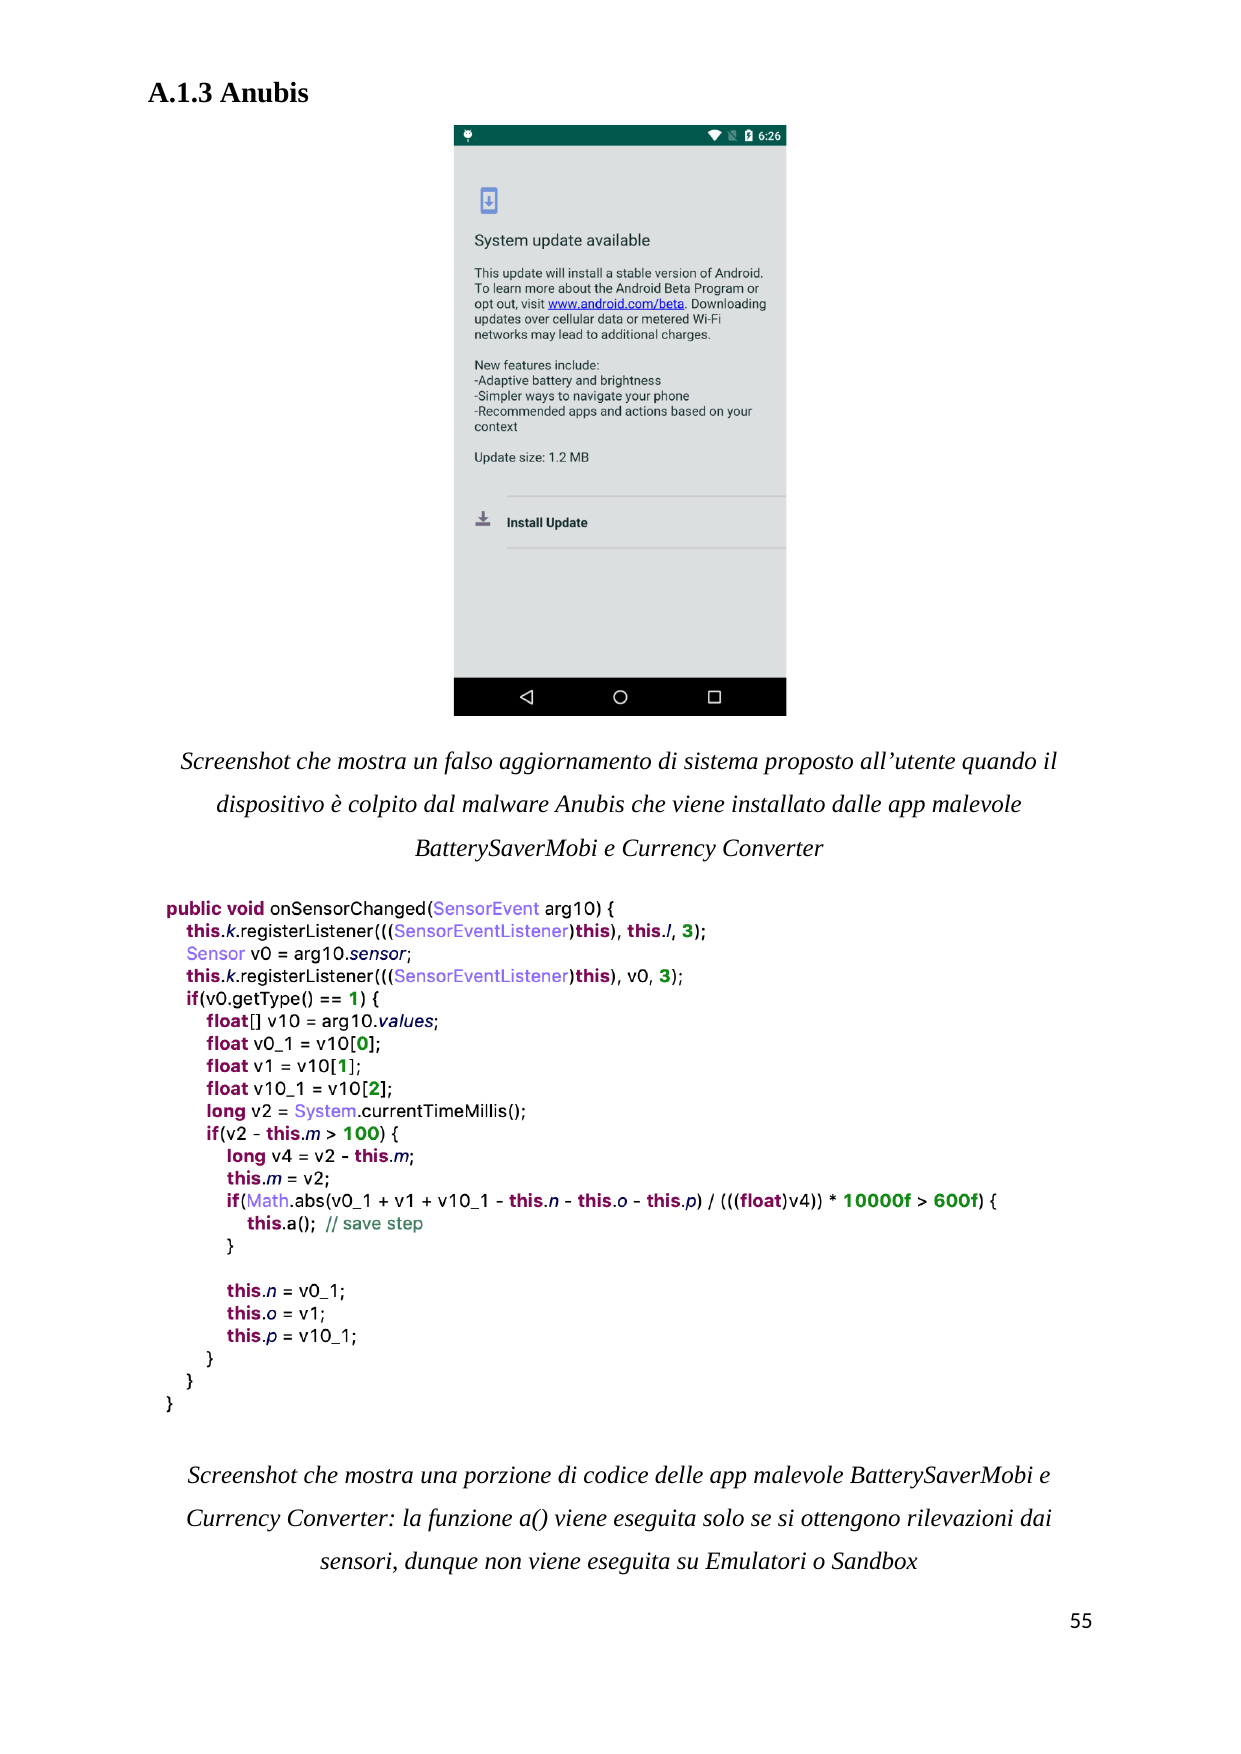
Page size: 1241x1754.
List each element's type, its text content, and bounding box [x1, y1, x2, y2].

text Screenshot che mostra un falso aggiornamento di sistema proposto all’utente quando il dispositivo è colpito dal malware Anubis che viene installato dalle app malevole BatterySaverMobi e Currency Converter [148, 746, 1092, 861]
text Screenshot che mostra una porzione di codice delle app malevole BatterySaverMobi e Currency Converter: la funzione a() viene eseguita solo se si ottengono rilevazioni dai sensori, dunque non viene eseguita su Emulatori o Sandbox [148, 1460, 1092, 1575]
subtitle A.1.3 Anubis [148, 75, 1092, 108]
